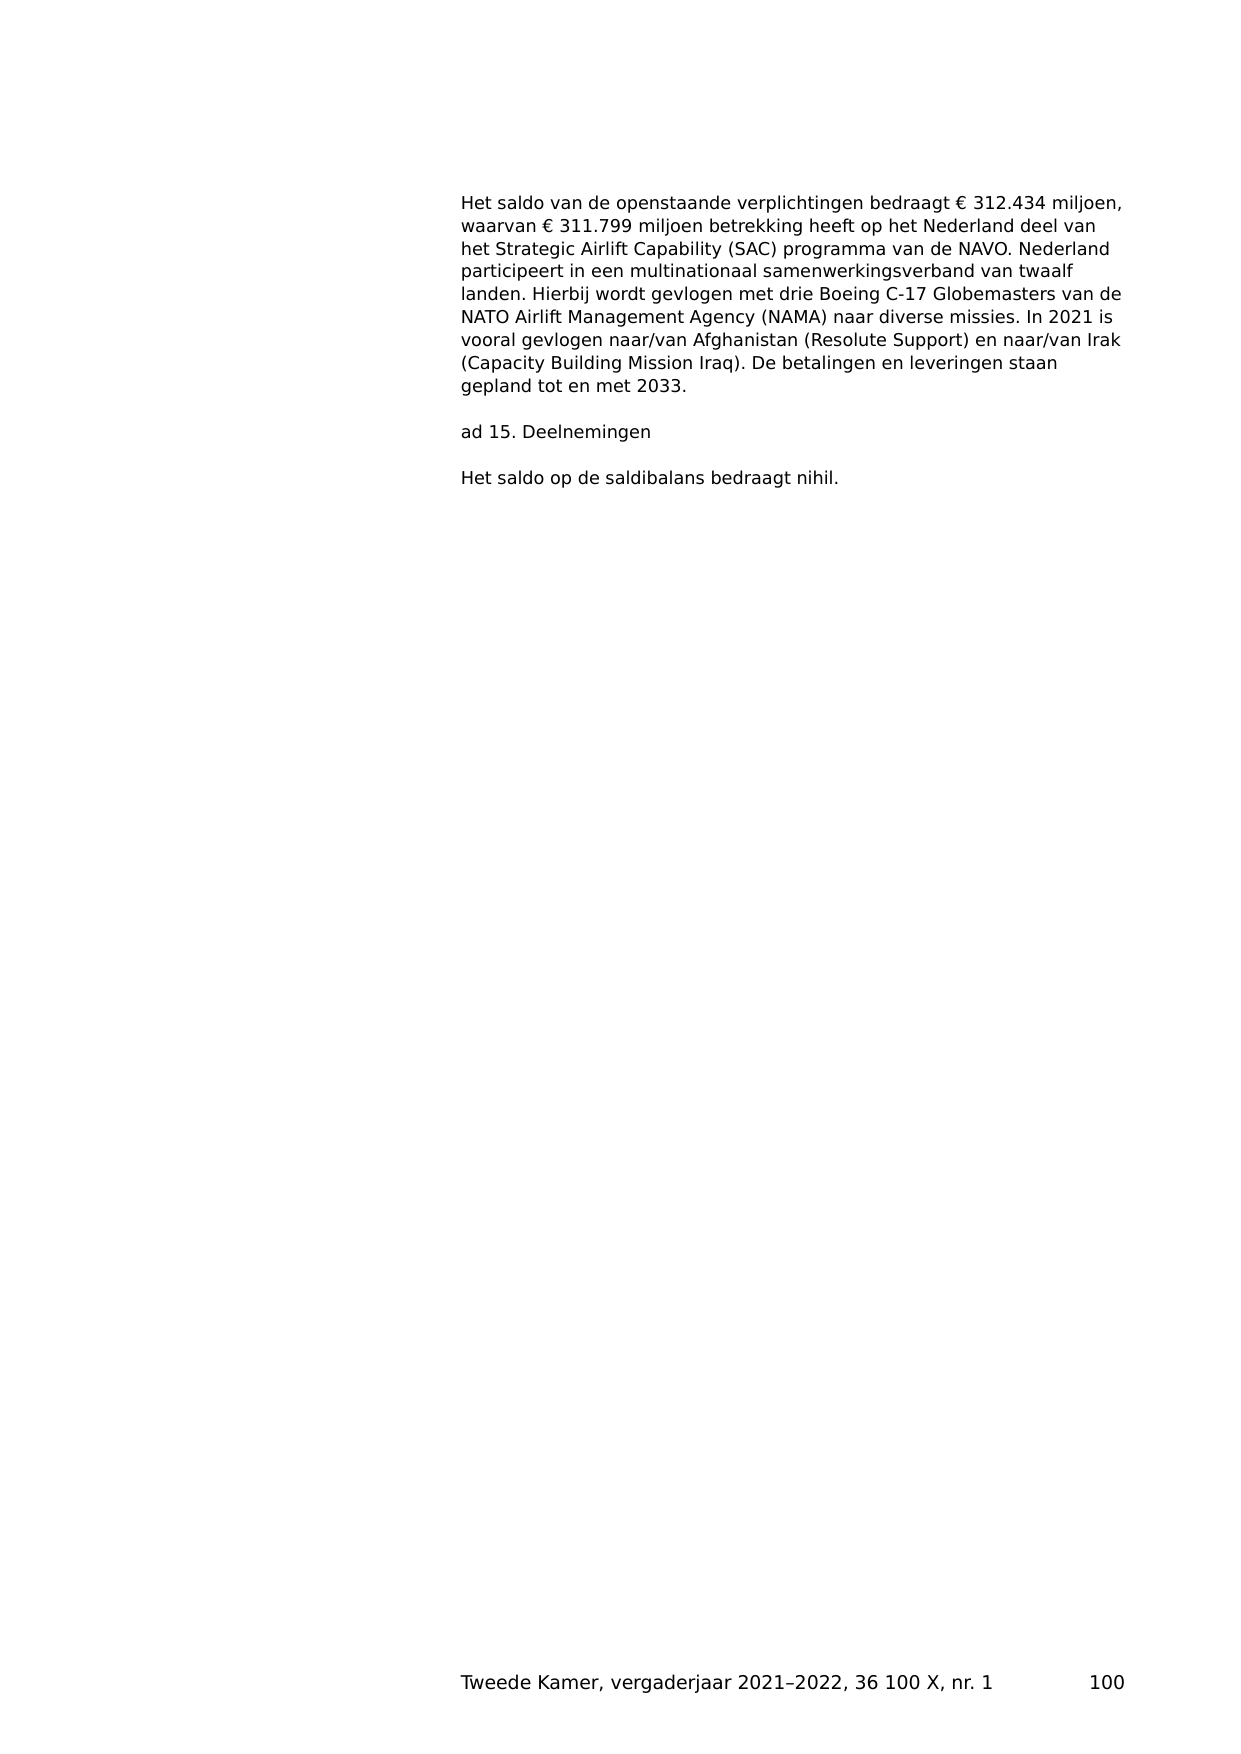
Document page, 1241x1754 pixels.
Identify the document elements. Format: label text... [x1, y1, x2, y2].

text Het saldo van de openstaande verplichtingen bedraagt € 312.434 miljoen, waarvan € 311.799 miljoen betrekking heeft op het Nederland deel van het Strategic Airlift Capability (SAC) programma van de NAVO. Nederland participeert in een multinationaal samenwerkingsverband van twaalf landen. Hierbij wordt gevlogen met drie Boeing C-17 Globemasters van de NATO Airlift Management Agency (NAMA) naar diverse missies. In 2021 is vooral gevlogen naar/van Afghanistan (Resolute Support) en naar/van Irak (Capacity Building Mission Iraq). De betalingen en leveringen staan gepland tot en met 2033. [461, 191, 1125, 397]
text Het saldo op de saldibalans bedraagt nihil. [461, 466, 1125, 489]
text ad 15. Deelnemingen [461, 420, 1125, 443]
